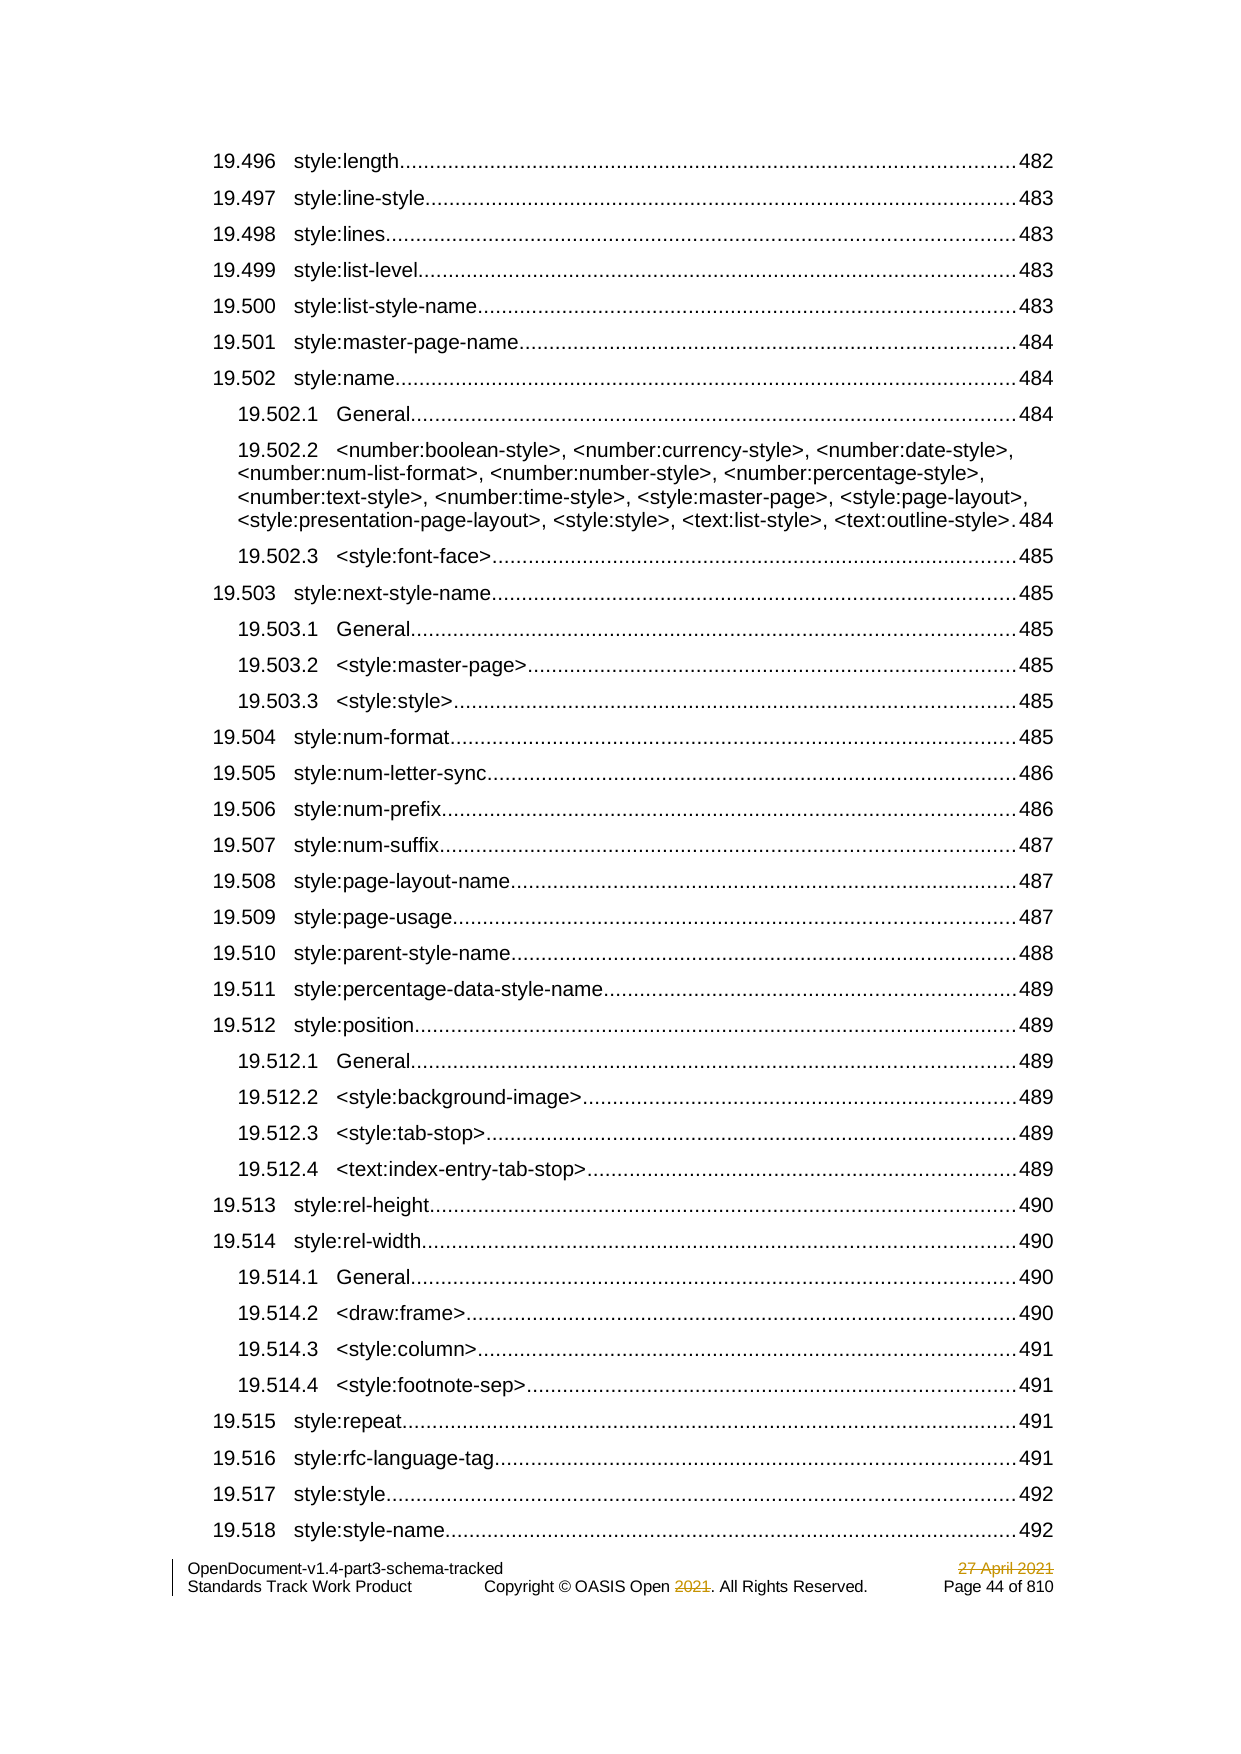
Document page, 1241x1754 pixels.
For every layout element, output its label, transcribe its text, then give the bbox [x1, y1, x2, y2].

text 19.503.1 General 485 [237, 617, 1053, 641]
text 19.500 style:list-style-name 483 [212, 294, 1053, 318]
text 19.517 style:style 492 [212, 1482, 1053, 1506]
text 19.498 style:lines 483 [212, 222, 1053, 246]
text 19.510 style:parent-style-name 488 [212, 941, 1053, 965]
text 19.518 style:style-name 492 [212, 1518, 1053, 1542]
text 19.499 style:list-level 483 [212, 258, 1053, 282]
text 19.513 style:rel-height 490 [212, 1194, 1053, 1217]
text 19.496 style:length 482 [212, 150, 1053, 173]
text 19.503.2 <style:master-page> 485 [237, 653, 1053, 677]
text 19.502.2 <number:boolean-style>, <number:currency-style>, <number:date-style>, <number:num-list-format>, <number:number-style>, <number:percentage-style>, <number:text-style>, <number:time-style>, <style:master-page>, <style:page-layout>, <style:presentation-page-layout>, <style:style>, <text:list-style>, <text:outline-style> 484 [237, 438, 1053, 532]
text 19.505 style:num-letter-sync 486 [212, 761, 1053, 785]
text 19.515 style:repeat 491 [212, 1410, 1053, 1433]
text 19.506 style:num-prefix 486 [212, 797, 1053, 821]
text 19.512.3 <style:tab-stop> 489 [237, 1122, 1053, 1145]
text 19.512.4 <text:index-entry-tab-stop> 489 [237, 1158, 1053, 1181]
text 19.503 style:next-style-name 485 [212, 581, 1053, 604]
text 19.512 style:position 489 [212, 1013, 1053, 1037]
text 19.514.3 <style:column> 491 [237, 1338, 1053, 1361]
text 19.501 style:master-page-name 484 [212, 330, 1053, 354]
text 19.516 style:rfc-language-tag 491 [212, 1446, 1053, 1469]
text 19.504 style:num-format 485 [212, 725, 1053, 749]
text 19.512.1 General 489 [237, 1049, 1053, 1073]
text 19.497 style:line-style 483 [212, 186, 1053, 209]
text 19.514.1 General 490 [237, 1266, 1053, 1289]
text 19.502.1 General 484 [237, 402, 1053, 426]
text 19.511 style:percentage-data-style-name 489 [212, 977, 1053, 1001]
text 19.508 style:page-layout-name 487 [212, 869, 1053, 893]
text 19.509 style:page-usage 487 [212, 905, 1053, 929]
text 19.502 style:name 484 [212, 366, 1053, 390]
text 19.507 style:num-suffix 487 [212, 833, 1053, 857]
text 19.503.3 <style:style> 485 [237, 689, 1053, 713]
text 19.512.2 <style:background-image> 489 [237, 1086, 1053, 1109]
text 19.514.2 <draw:frame> 490 [237, 1302, 1053, 1325]
text 19.502.3 <style:font-face> 485 [237, 545, 1053, 568]
text 19.514 style:rel-width 490 [212, 1230, 1053, 1253]
text 19.514.4 <style:footnote-sep> 491 [237, 1374, 1053, 1397]
